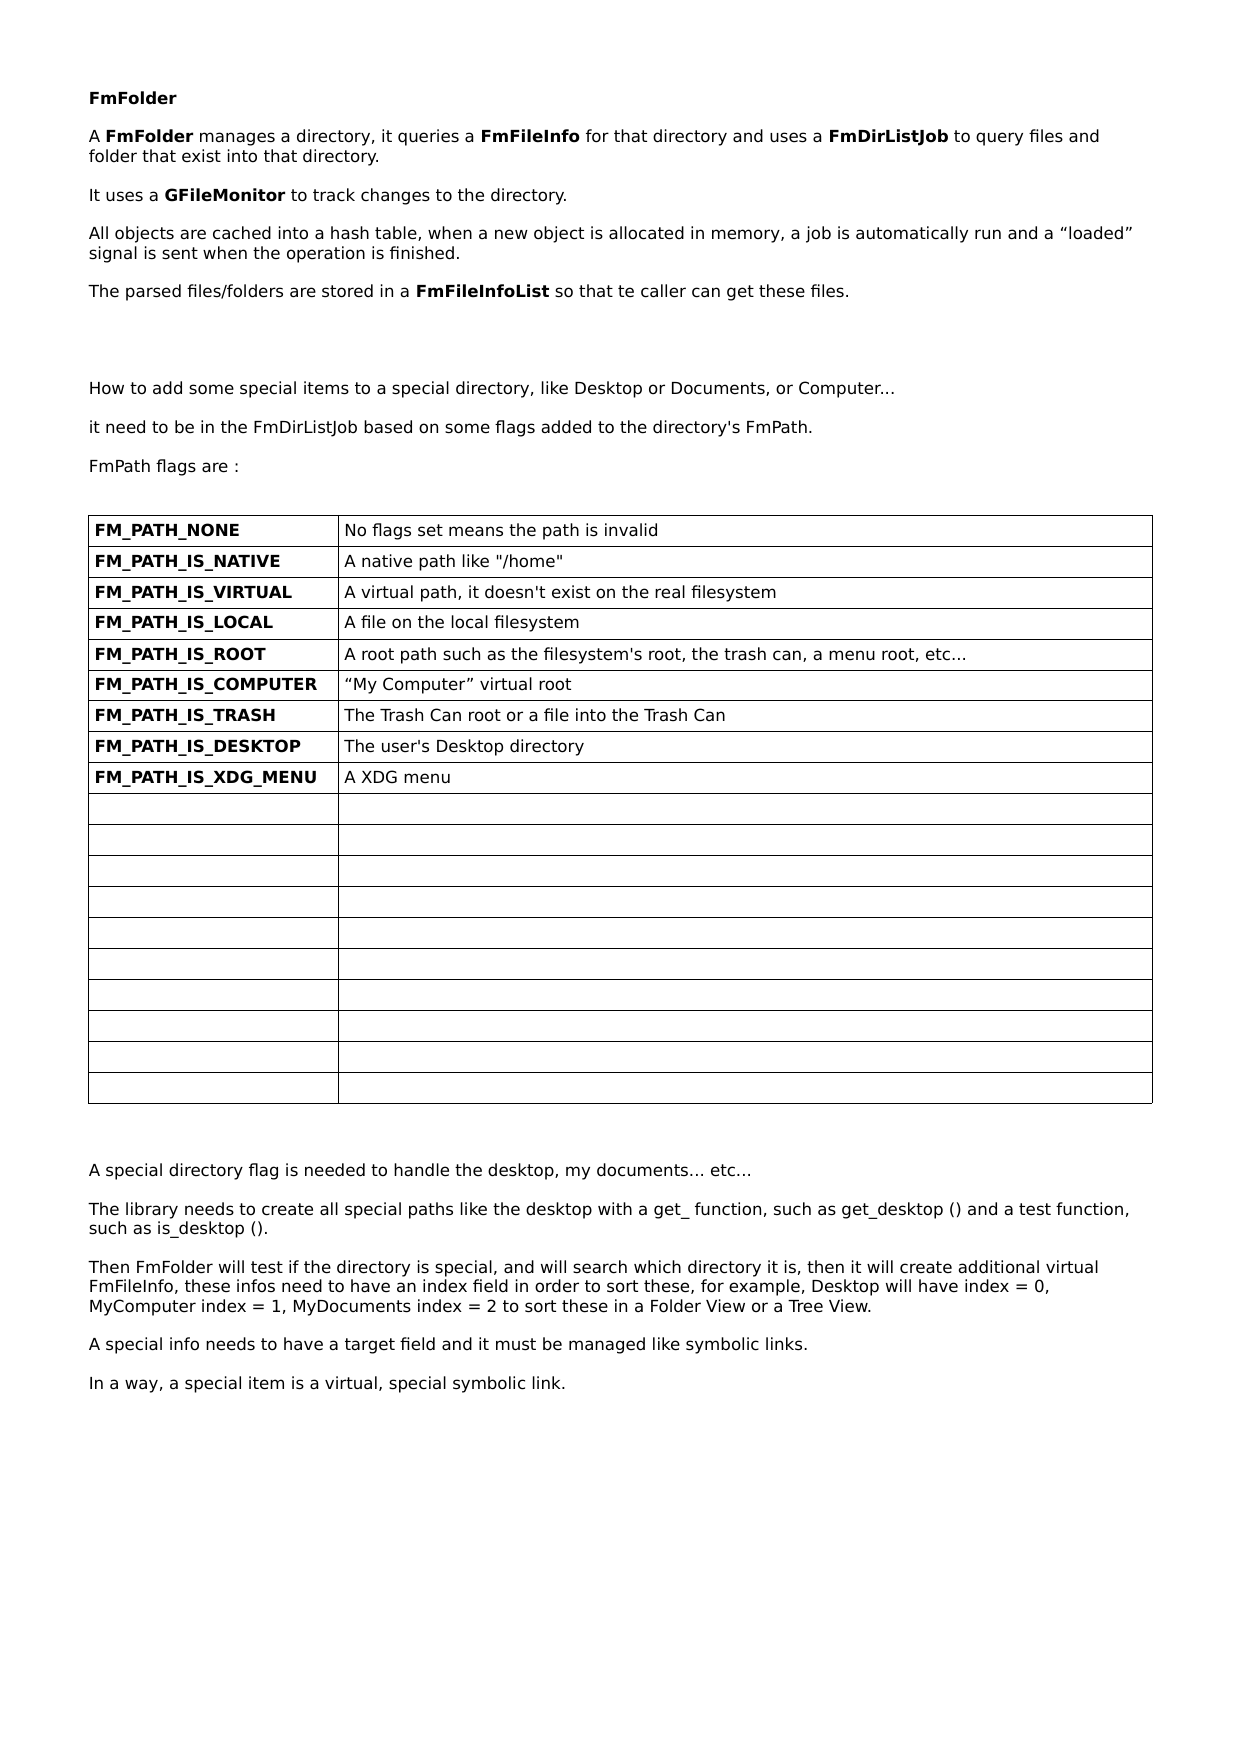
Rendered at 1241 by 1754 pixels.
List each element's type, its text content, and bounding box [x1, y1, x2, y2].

text it need to be in the FmDirListJob based on some flags added to the directory's FmPath. [88, 418, 1152, 437]
table_cell [339, 980, 1152, 1010]
table_header FM_PATH_NONE [89, 516, 338, 546]
table_cell A virtual path, it doesn't exist on the real filesystem [339, 578, 1152, 608]
table_cell A XDG menu [339, 763, 1152, 793]
table_cell FM_PATH_IS_LOCAL [89, 609, 338, 638]
text The parsed files/folders are stored in a FmFileInfoList so that te caller can get these files. [88, 282, 1152, 302]
table_cell FM_PATH_IS_DESKTOP [89, 732, 338, 762]
text Then FmFolder will test if the directory is special, and will search which directory it is, then it will create additional virtual FmFileInfo, these infos need to have an index field in order to sort these, for example, Desktop will have index = 0, MyComputer index = 1, MyDocuments index = 2 to sort these in a Folder View or a Tree View. [88, 1258, 1152, 1316]
table_cell [89, 949, 338, 979]
table_cell [89, 887, 338, 917]
table_cell “My Computer” virtual root [339, 671, 1152, 700]
table_cell [339, 1042, 1152, 1072]
table_cell [339, 856, 1152, 886]
text It uses a GFileMonitor to track changes to the directory. [88, 185, 1152, 205]
text FmFolder [88, 88, 1152, 108]
text How to add some special items to a special directory, like Desktop or Documents, or Computer... [88, 379, 1152, 398]
table_cell A root path such as the filesystem's root, the trash can, a menu root, etc... [339, 640, 1152, 669]
table_cell [89, 918, 338, 948]
text In a way, a special item is a virtual, special symbolic link. [88, 1374, 1152, 1393]
table_cell [89, 1011, 338, 1041]
table_cell [339, 1011, 1152, 1041]
table_cell [89, 856, 338, 886]
table_cell [339, 887, 1152, 917]
text FmPath flags are : [88, 457, 1152, 476]
table_cell [339, 825, 1152, 855]
table_cell [339, 918, 1152, 948]
table_cell FM_PATH_IS_VIRTUAL [89, 578, 338, 608]
text A special info needs to have a target field and it must be managed like symbolic links. [88, 1335, 1152, 1354]
table_cell The user's Desktop directory [339, 732, 1152, 762]
text A special directory flag is needed to handle the desktop, my documents... etc... [88, 1161, 1152, 1180]
table_cell The Trash Can root or a file into the Trash Can [339, 701, 1152, 731]
table_cell [89, 980, 338, 1010]
text The library needs to create all special paths like the desktop with a get_ function, such as get_desktop () and a test function, such as is_desktop (). [88, 1199, 1152, 1238]
text All objects are cached into a hash table, when a new object is allocated in memory, a job is automatically run and a “loaded” signal is sent when the operation is finished. [88, 224, 1152, 263]
table_cell [89, 794, 338, 824]
table_cell A native path like "/home" [339, 547, 1152, 577]
table_cell [339, 949, 1152, 979]
table_cell FM_PATH_IS_XDG_MENU [89, 763, 338, 793]
table_cell [339, 1073, 1152, 1103]
table_header No flags set means the path is invalid [339, 516, 1152, 546]
table_cell [339, 794, 1152, 824]
text A FmFolder manages a directory, it queries a FmFileInfo for that directory and uses a FmDirListJob to query files and folder that exist into that directory. [88, 127, 1152, 166]
table_cell FM_PATH_IS_NATIVE [89, 547, 338, 577]
table_cell FM_PATH_IS_ROOT [89, 640, 338, 669]
table_cell [89, 1042, 338, 1072]
table_cell [89, 1073, 338, 1103]
table_cell [89, 825, 338, 855]
table_cell FM_PATH_IS_COMPUTER [89, 671, 338, 700]
table_cell FM_PATH_IS_TRASH [89, 701, 338, 731]
table_cell A file on the local filesystem [339, 609, 1152, 638]
